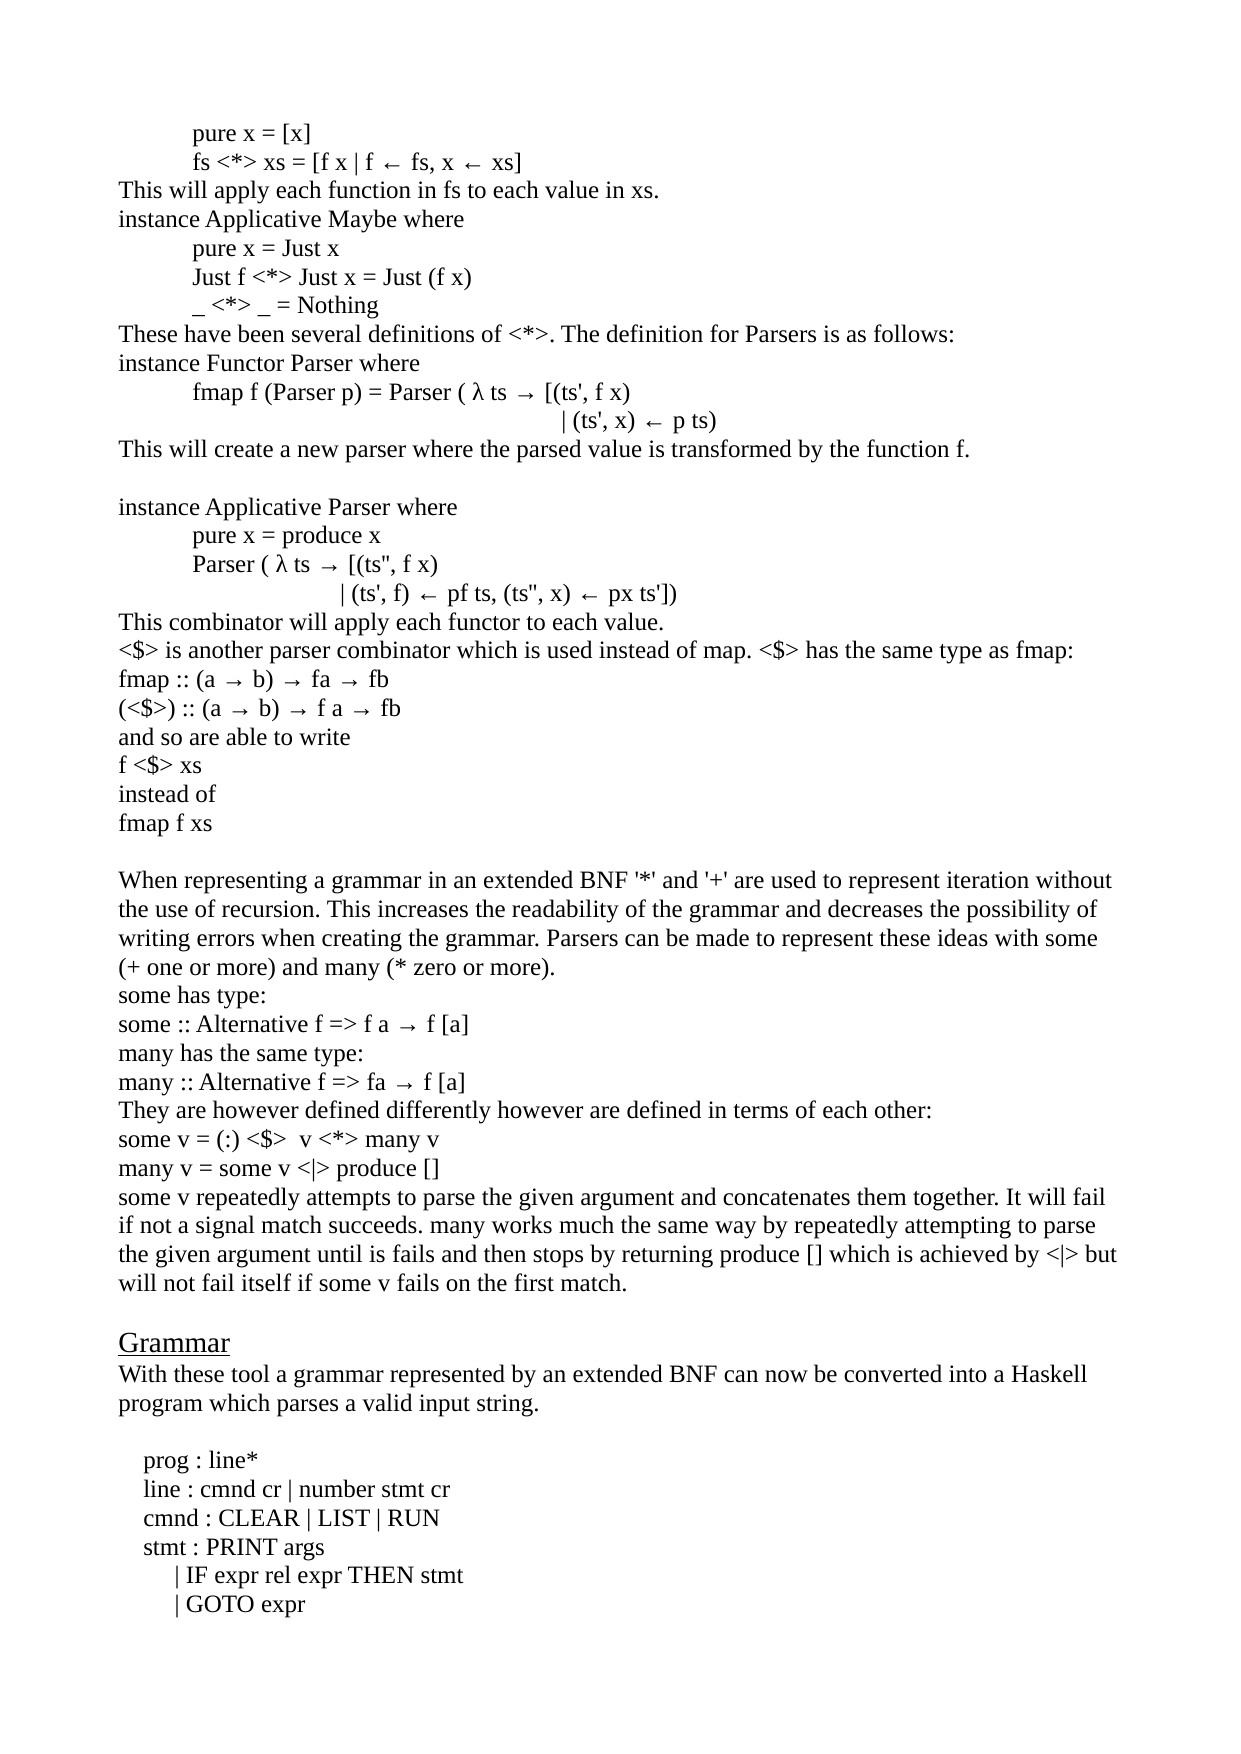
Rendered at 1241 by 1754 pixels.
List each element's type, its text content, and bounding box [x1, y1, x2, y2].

text line : cmnd cr | number stmt cr [118, 1474, 1122, 1503]
text instance Applicative Maybe where [118, 204, 1122, 233]
text fmap f xs [118, 808, 1122, 837]
text fmap f (Parser p) = Parser ( λ ts → [(ts', f x) [118, 377, 1122, 406]
text With these tool a grammar represented by an extended BNF can now be converted into a Haskell program which parses a valid input string. [118, 1359, 1122, 1417]
text <$> is another parser combinator which is used instead of map. <$> has the same type as fmap: fmap :: (a → b) → fa → fb [118, 636, 1122, 693]
text | (ts', x) ← p ts) [118, 406, 1122, 434]
text This will apply each function in fs to each value in xs. [118, 176, 1122, 204]
text pure x = [x] [118, 118, 1122, 147]
text cmnd : CLEAR | LIST | RUN [118, 1503, 1122, 1532]
text and so are able to write [118, 722, 1122, 751]
text (<$>) :: (a → b) → f a → fb [118, 693, 1122, 722]
text instance Applicative Parser where [118, 492, 1122, 521]
text fs <*> xs = [f x | f ← fs, x ← xs] [118, 147, 1122, 176]
text some :: Alternative f => f a → f [a] [118, 1009, 1122, 1038]
text These have been several definitions of <*>. The definition for Parsers is as follows: instance Functor Parser where [118, 319, 1122, 377]
text stmt : PRINT args [118, 1532, 1122, 1560]
text When representing a grammar in an extended BNF '*' and '+' are used to represent iteration without the use of recursion. This increases the readability of the grammar and decreases the possibility of writing errors when creating the grammar. Parsers can be made to represent these ideas with some (+ one or more) and many (* zero or more). [118, 866, 1122, 981]
text prog : line* [118, 1445, 1122, 1474]
text _ <*> _ = Nothing [118, 291, 1122, 319]
text many v = some v <|> produce [] [118, 1153, 1122, 1182]
text pure x = produce x [118, 521, 1122, 549]
text | (ts', f) ← pf ts, (ts'', x) ← px ts']) This combinator will apply each functor to each value. [118, 578, 1122, 636]
text Just f <*> Just x = Just (f x) [118, 262, 1122, 291]
text Grammar [118, 1326, 1122, 1359]
text They are however defined differently however are defined in terms of each other: some v = (:) <$> v <*> many v [118, 1096, 1122, 1153]
text some v repeatedly attempts to parse the given argument and concatenates them together. It will fail if not a signal match succeeds. many works much the same way by repeatedly attempting to parse the given argument until is fails and then stops by returning produce [] which is achieved by <|> but will not fail itself if some v fails on the first match. [118, 1182, 1122, 1297]
text | GOTO expr [118, 1589, 1122, 1618]
text This will create a new parser where the parsed value is transformed by the function f. [118, 434, 1122, 463]
text | IF expr rel expr THEN stmt [118, 1560, 1122, 1589]
text instead of [118, 779, 1122, 808]
text pure x = Just x [118, 233, 1122, 262]
text some has type: [118, 981, 1122, 1009]
text Parser ( λ ts → [(ts'', f x) [118, 549, 1122, 578]
text f <$> xs [118, 751, 1122, 779]
text many has the same type: many :: Alternative f => fa → f [a] [118, 1038, 1122, 1096]
